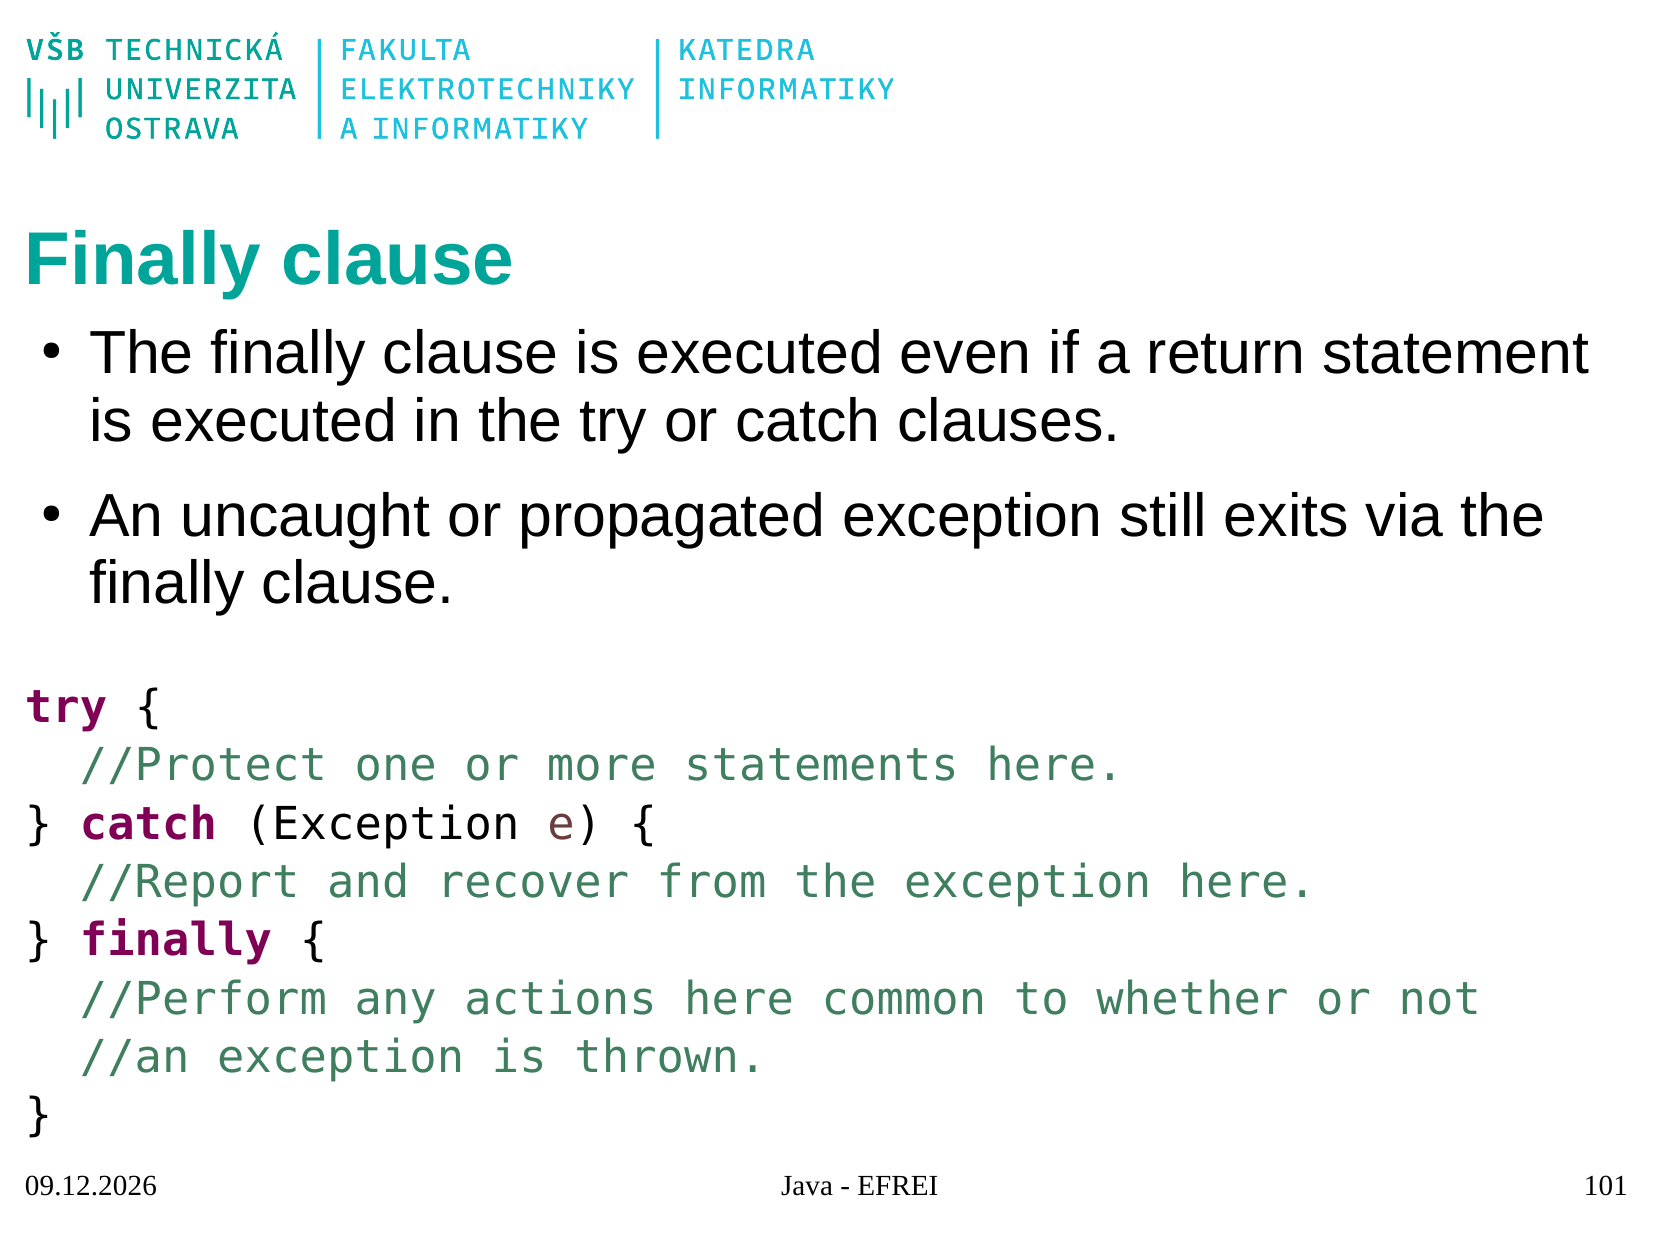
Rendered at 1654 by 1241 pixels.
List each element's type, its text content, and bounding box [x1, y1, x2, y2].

list The finally clause is executed even if a return statement is executed in the try or catch clauses. An uncaught or propagated exception still exits via the finally clause. try { //Protect one or more statements here. } catch (Exception e) { //Report and recover from the exception here. } finally { //Perform any actions here common to whether or not //an exception is thrown. } [24, 318, 1629, 1146]
title Finally clause [24, 169, 1629, 300]
picture [26, 31, 894, 139]
